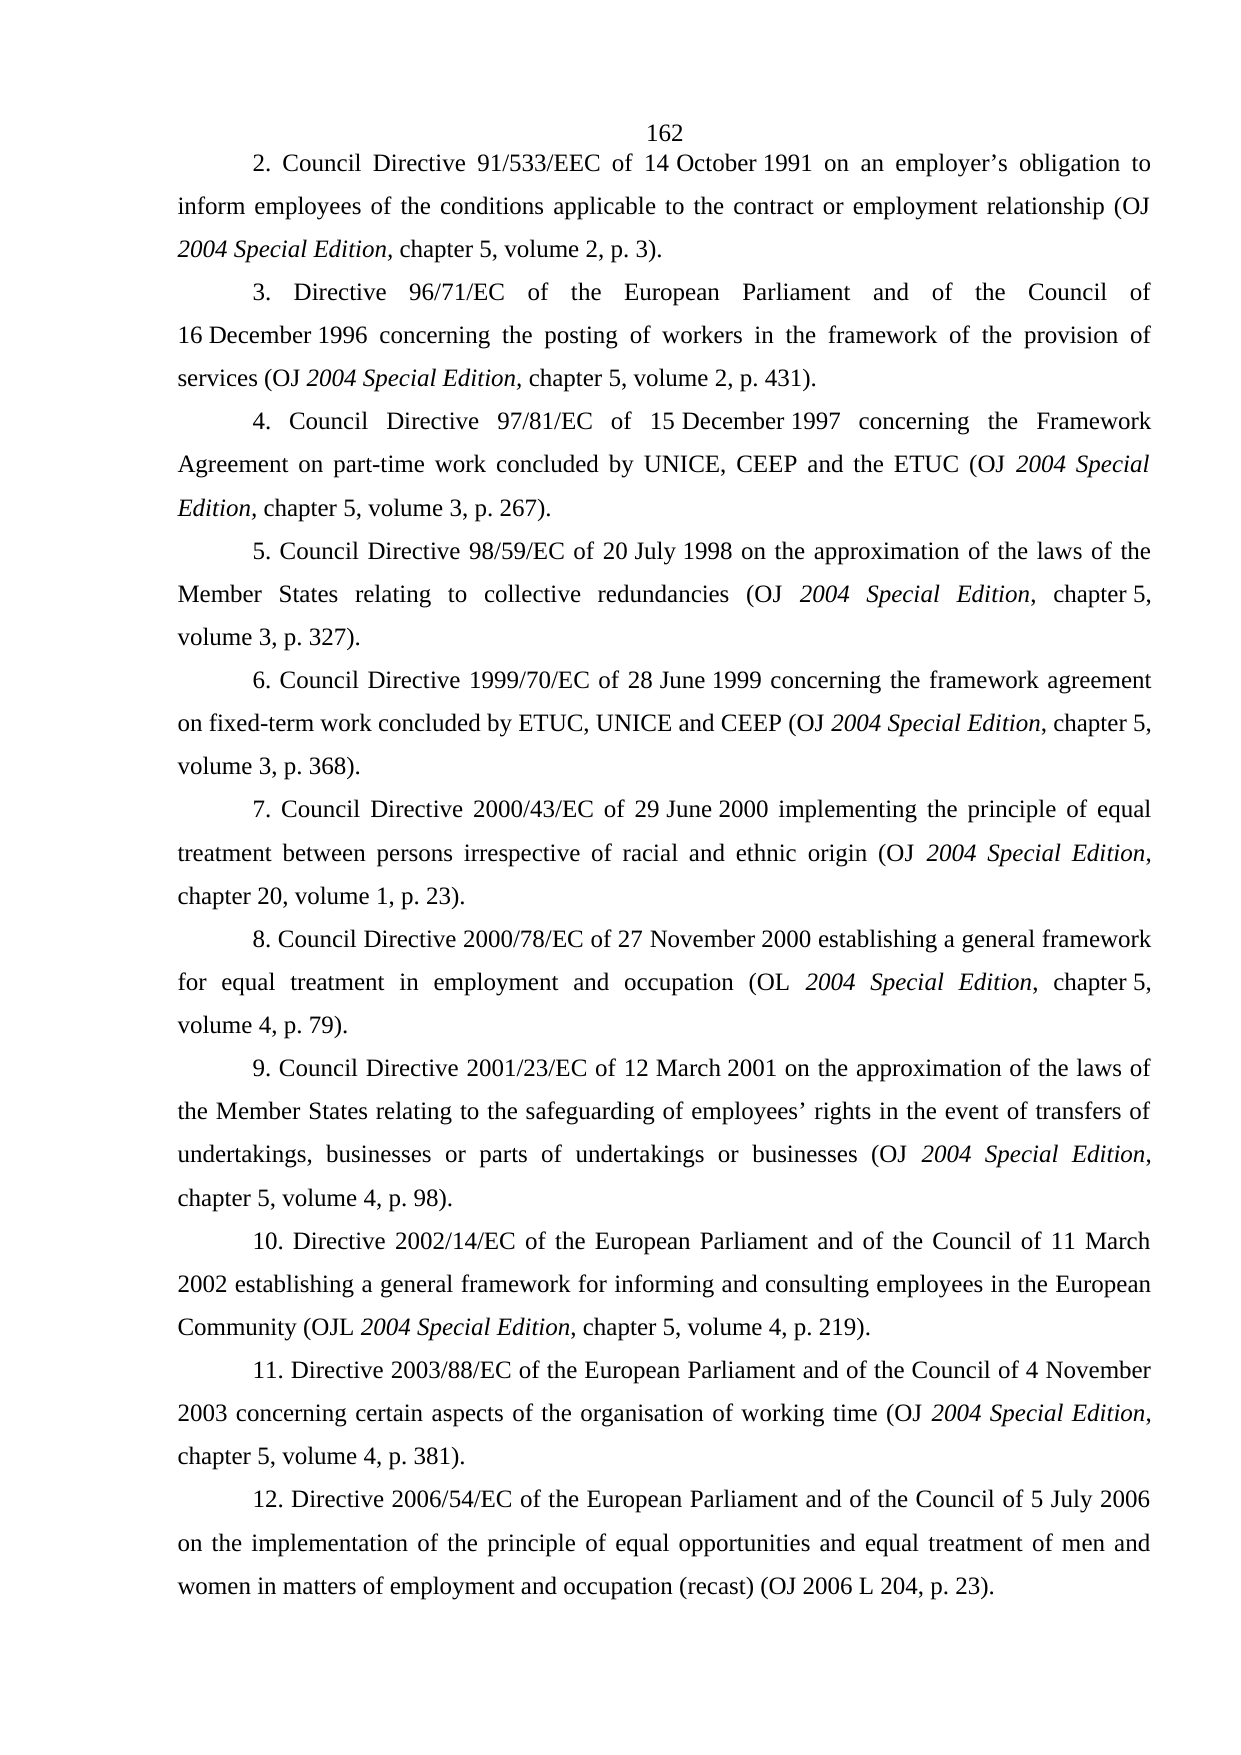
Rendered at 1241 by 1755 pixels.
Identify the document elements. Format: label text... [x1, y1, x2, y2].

text 11. Directive 2003/88/EC of the European Parliament and of the Council of 4 November 2003 concerning certain aspects of the organisation of working time (OJ 2004 Special Edition, chapter 5, volume 4, p. 381). [177, 1355, 1152, 1470]
text 10. Directive 2002/14/EC of the European Parliament and of the Council of 11 March 2002 establishing a general framework for informing and consulting employees in the European Community (OJL 2004 Special Edition, chapter 5, volume 4, p. 219). [177, 1226, 1152, 1341]
text 9. Council Directive 2001/23/EC of 12 March 2001 on the approximation of the laws of the Member States relating to the safeguarding of employees’ rights in the event of transfers of undertakings, businesses or parts of undertakings or businesses (OJ 2004 Special Edition, chapter 5, volume 4, p. 98). [177, 1053, 1152, 1211]
text 2. Council Directive 91/533/EEC of 14 October 1991 on an employer’s obligation to inform employees of the conditions applicable to the contract or employment relationship (OJ 2004 Special Edition, chapter 5, volume 2, p. 3). [177, 148, 1152, 263]
text 6. Council Directive 1999/70/EC of 28 June 1999 concerning the framework agreement on fixed-term work concluded by ETUC, UNICE and CEEP (OJ 2004 Special Edition, chapter 5, volume 3, p. 368). [177, 665, 1152, 780]
text 4. Council Directive 97/81/EC of 15 December 1997 concerning the Framework Agreement on part-time work concluded by UNICE, CEEP and the ETUC (OJ 2004 Special Edition, chapter 5, volume 3, p. 267). [177, 406, 1152, 521]
text 12. Directive 2006/54/EC of the European Parliament and of the Council of 5 July 2006 on the implementation of the principle of equal opportunities and equal treatment of men and women in matters of employment and occupation (recast) (OJ 2006 L 204, p. 23). [177, 1484, 1152, 1599]
text 7. Council Directive 2000/43/EC of 29 June 2000 implementing the principle of equal treatment between persons irrespective of racial and ethnic origin (OJ 2004 Special Edition, chapter 20, volume 1, p. 23). [177, 794, 1152, 909]
text 8. Council Directive 2000/78/EC of 27 November 2000 establishing a general framework for equal treatment in employment and occupation (OL 2004 Special Edition, chapter 5, volume 4, p. 79). [177, 924, 1152, 1039]
text 3. Directive 96/71/EC of the European Parliament and of the Council of 16 December 1996 concerning the posting of workers in the framework of the provision of services (OJ 2004 Special Edition, chapter 5, volume 2, p. 431). [177, 277, 1152, 392]
text 5. Council Directive 98/59/EC of 20 July 1998 on the approximation of the laws of the Member States relating to collective redundancies (OJ 2004 Special Edition, chapter 5, volume 3, p. 327). [177, 536, 1152, 651]
